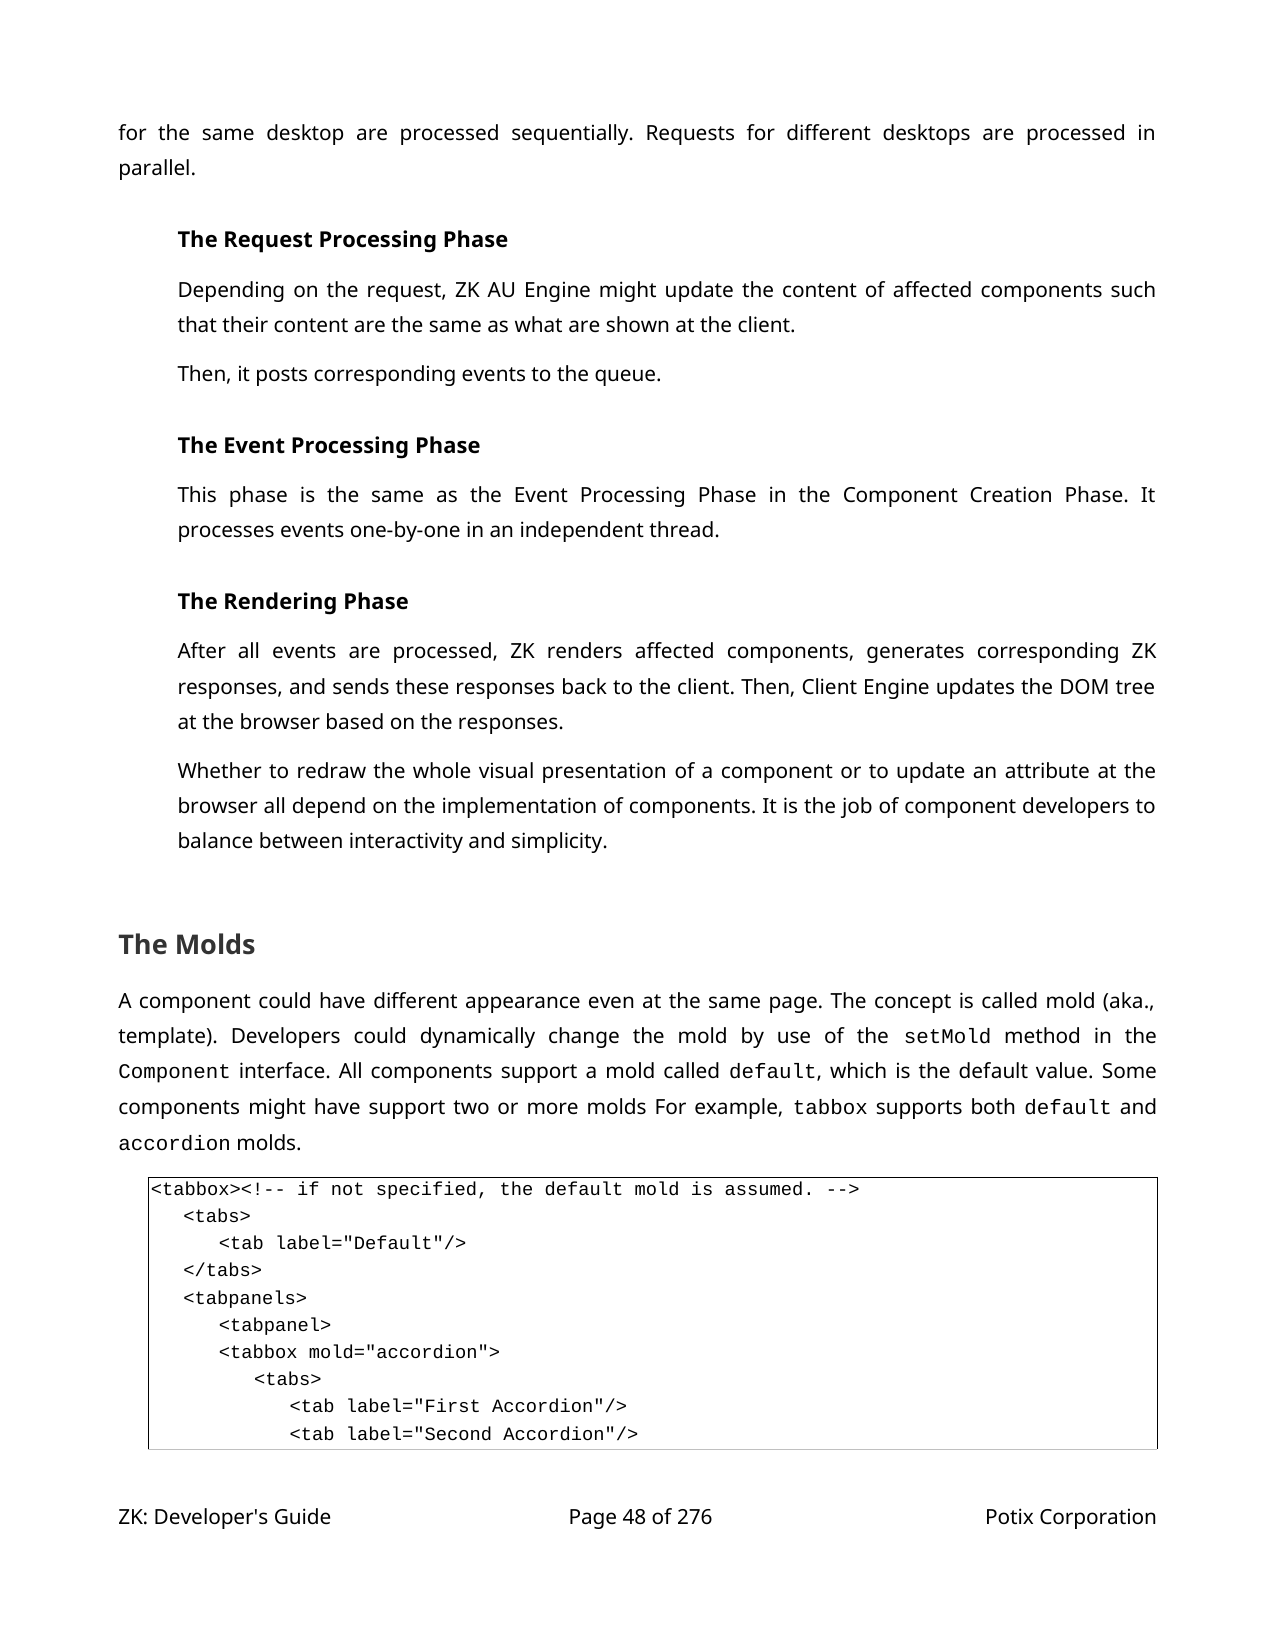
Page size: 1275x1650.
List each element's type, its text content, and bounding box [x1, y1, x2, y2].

text Then, it posts corresponding events to the queue. [177, 359, 1157, 387]
text <tab label="First Accordion"/> [149, 1394, 1157, 1418]
text for the same desktop are processed sequentially. Requests for different desktops are processed in parallel. [118, 118, 1157, 182]
text <tab label="Second Accordion"/> [149, 1421, 1157, 1449]
text <tabbox><!-- if not specified, the default mold is assumed. --> [149, 1178, 1157, 1201]
text <tabpanel> [149, 1313, 1157, 1337]
text <tab label="Default"/> [149, 1231, 1157, 1255]
text <tabs> [149, 1367, 1157, 1391]
text Depending on the request, ZK AU Engine might update the content of affected components such that their content are the same as what are shown at the client. [177, 275, 1157, 338]
text A component could have different appearance even at the same page. The concept is called mold (aka., template). Developers could dynamically change the mold by use of the setMold method in the Component interface. All components support a mold called default, which is the default value. Some components might have support two or more molds For example, tabbox supports both default and accordion molds. [118, 986, 1157, 1156]
text </tabs> [149, 1258, 1157, 1283]
text This phase is the same as the Event Processing Phase in the Component Creation Phase. It processes events one-by-one in an independent thread. [177, 480, 1157, 543]
subtitle The Event Processing Phase [177, 429, 1157, 459]
text <tabpanels> [149, 1286, 1157, 1310]
text <tabs> [149, 1204, 1157, 1228]
subtitle The Request Processing Phase [177, 224, 1157, 254]
text <tabbox mold="accordion"> [149, 1340, 1157, 1364]
text After all events are processed, ZK renders affected components, generates corresponding ZK responses, and sends these responses back to the client. Then, Client Engine updates the DOM tree at the browser based on the responses. [177, 637, 1157, 735]
subtitle The Molds [118, 925, 1157, 962]
text Whether to redraw the whole visual presentation of a component or to update an attribute at the browser all depend on the implementation of components. It is the job of component developers to balance between interactivity and simplicity. [177, 756, 1157, 854]
subtitle The Rendering Phase [177, 586, 1157, 616]
